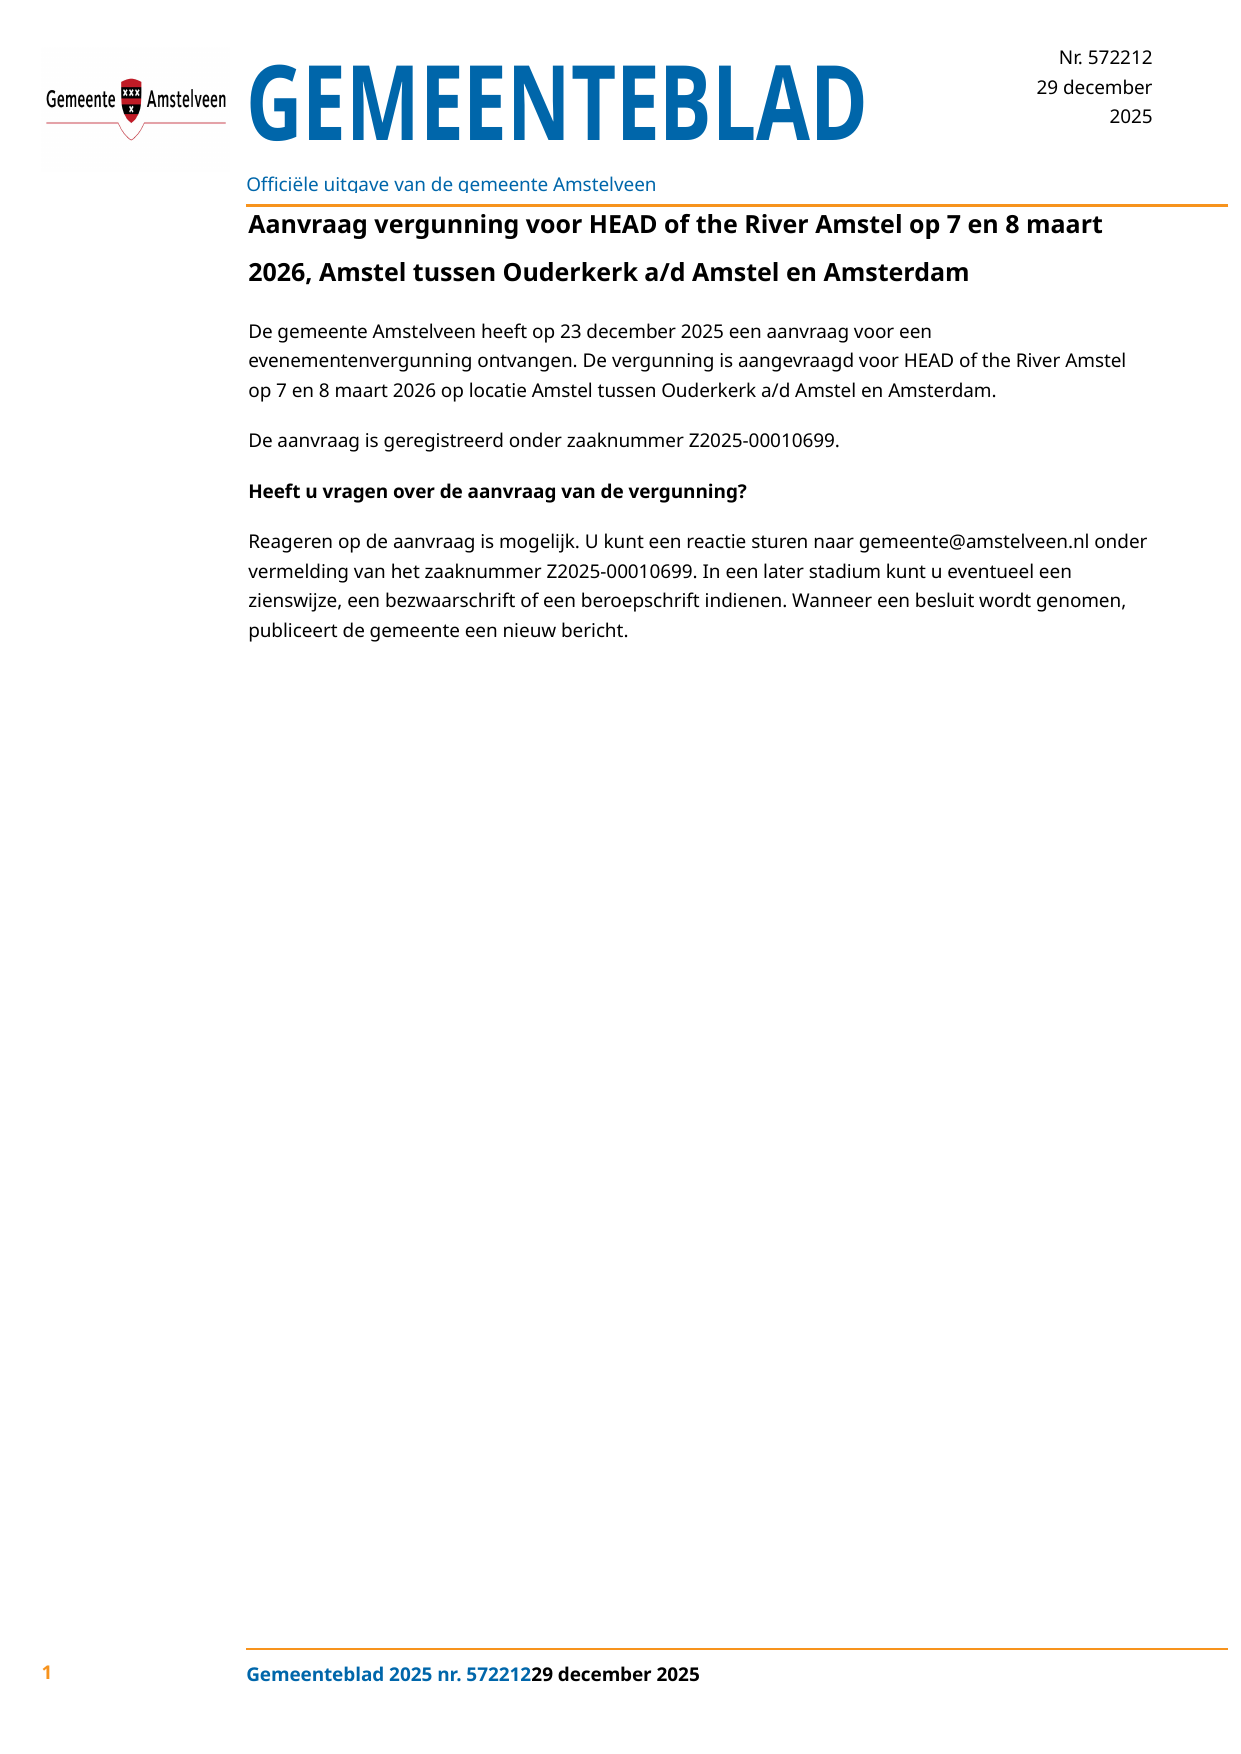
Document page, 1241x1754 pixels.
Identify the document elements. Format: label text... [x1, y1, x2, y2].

picture [41, 47, 231, 172]
text Heeft u vragen over de aanvraag van de vergunning? [248, 478, 1152, 504]
text Aanvraag vergunning voor HEAD of the River Amstel op 7 en 8 maart 2026, Amstel tussen Ouderkerk a/d Amstel en Amsterdam [248, 207, 1152, 288]
text Reageren op de aanvraag is mogelijk. U kunt een reactie sturen naar gemeente@amstelveen.nl onder vermelding van het zaaknummer Z2025-00010699. In een later stadium kunt u eventueel een zienswijze, een bezwaarschrift of een beroepschrift indienen. Wanneer een besluit wordt genomen, publiceert de gemeente een nieuw bericht. [248, 528, 1152, 643]
text De gemeente Amstelveen heeft op 23 december 2025 een aanvraag voor een evenementenvergunning ontvangen. De vergunning is aangevraagd voor HEAD of the River Amstel op 7 en 8 maart 2026 op locatie Amstel tussen Ouderkerk a/d Amstel en Amsterdam. [248, 318, 1152, 403]
text De aanvraag is geregistreerd onder zaaknummer Z2025-00010699. [248, 427, 1152, 453]
